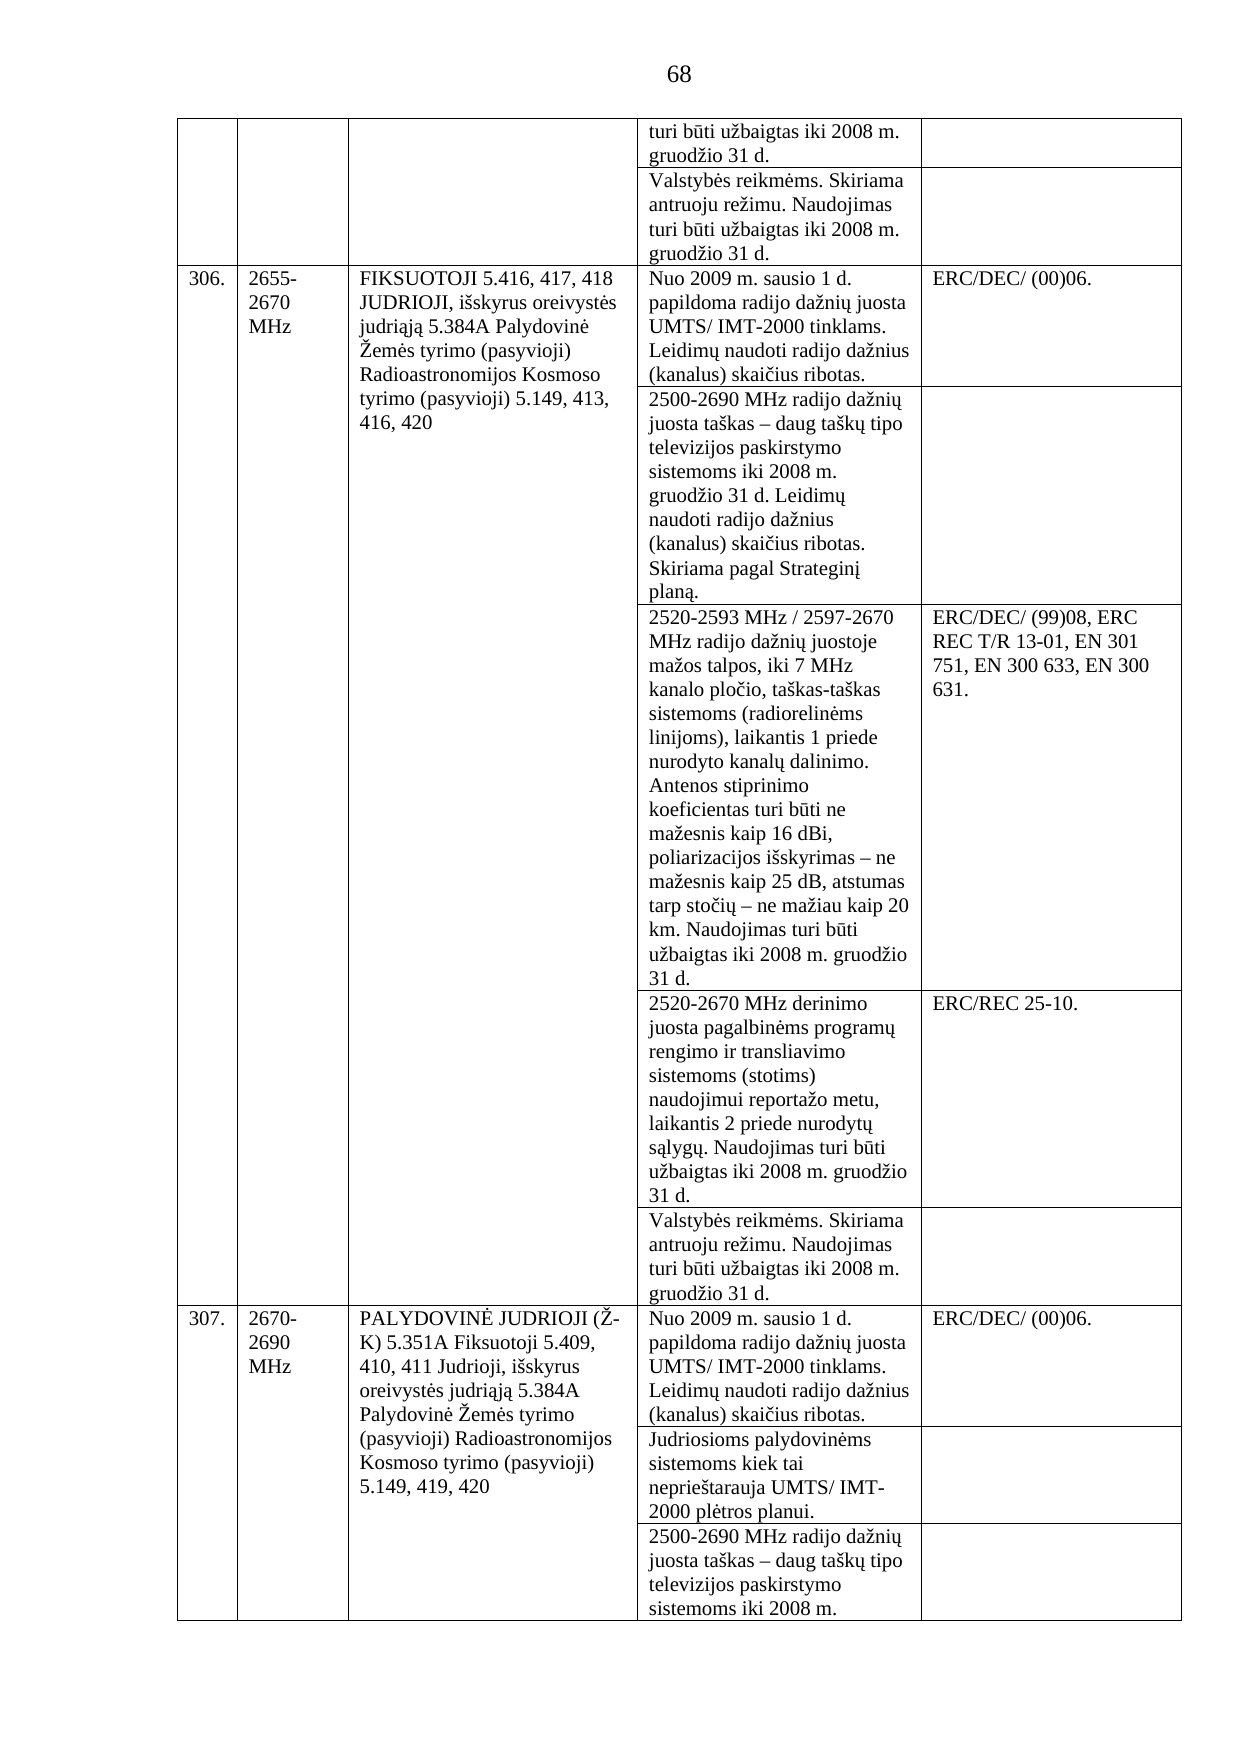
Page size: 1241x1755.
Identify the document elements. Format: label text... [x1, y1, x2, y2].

table_cell Nuo 2009 m. sausio 1 d. papildoma radijo dažnių juosta UMTS/ IMT-2000 tinklams. Leidimų naudoti radijo dažnius (kanalus) skaičius ribotas. [638, 1306, 921, 1426]
table_cell ERC/DEC/ (99)08, ERC REC T/R 13-01, EN 301 751, EN 300 633, EN 300 631. [922, 605, 1181, 989]
table_cell [178, 119, 237, 264]
table_cell [922, 1427, 1181, 1523]
table_cell [922, 387, 1181, 603]
table_cell Valstybės reikmėms. Skiriama antruoju režimu. Naudojimas turi būti užbaigtas iki 2008 m. gruodžio 31 d. [638, 168, 921, 264]
table_cell turi būti užbaigtas iki 2008 m. gruodžio 31 d. [638, 119, 921, 167]
table_cell 2520-2670 MHz derinimo juosta pagalbinėms programų rengimo ir transliavimo sistemoms (stotims) naudojimui reportažo metu, laikantis 2 priede nurodytų sąlygų. Naudojimas turi būti užbaigtas iki 2008 m. gruodžio 31 d. [638, 991, 921, 1207]
table_cell PALYDOVINĖ JUDRIOJI (Ž-K) 5.351A Fiksuotoji 5.409, 410, 411 Judrioji, išskyrus oreivystės judriąją 5.384A Palydovinė Žemės tyrimo (pasyvioji) Radioastronomijos Kosmoso tyrimo (pasyvioji) 5.149, 419, 420 [349, 1306, 637, 1620]
table_cell 306. [178, 266, 237, 1304]
table_cell Valstybės reikmėms. Skiriama antruoju režimu. Naudojimas turi būti užbaigtas iki 2008 m. gruodžio 31 d. [638, 1208, 921, 1304]
table_cell Nuo 2009 m. sausio 1 d. papildoma radijo dažnių juosta UMTS/ IMT-2000 tinklams. Leidimų naudoti radijo dažnius (kanalus) skaičius ribotas. [638, 266, 921, 386]
table_cell 2500-2690 MHz radijo dažnių juosta taškas – daug taškų tipo televizijos paskirstymo sistemoms iki 2008 m. gruodžio 31 d. Leidimų naudoti radijo dažnius (kanalus) skaičius ribotas. Skiriama pagal Strateginį planą. [638, 387, 921, 603]
table_cell [922, 1524, 1181, 1620]
table_cell [238, 119, 348, 264]
table_cell 2520-2593 MHz / 2597-2670 MHz radijo dažnių juostoje mažos talpos, iki 7 MHz kanalo pločio, taškas-taškas sistemoms (radiorelinėms linijoms), laikantis 1 priede nurodyto kanalų dalinimo. Antenos stiprinimo koeficientas turi būti ne mažesnis kaip 16 dBi, poliarizacijos išskyrimas – ne mažesnis kaip 25 dB, atstumas tarp stočių – ne mažiau kaip 20 km. Naudojimas turi būti užbaigtas iki 2008 m. gruodžio 31 d. [638, 605, 921, 989]
table_cell [349, 119, 637, 264]
table_cell FIKSUOTOJI 5.416, 417, 418 JUDRIOJI, išskyrus oreivystės judriąją 5.384A Palydovinė Žemės tyrimo (pasyvioji) Radioastronomijos Kosmoso tyrimo (pasyvioji) 5.149, 413, 416, 420 [349, 266, 637, 1304]
table_cell ERC/DEC/ (00)06. [922, 266, 1181, 386]
table_cell Judriosioms palydovinėms sistemoms kiek tai neprieštarauja UMTS/ IMT-2000 plėtros planui. [638, 1427, 921, 1523]
table_cell ERC/REC 25-10. [922, 991, 1181, 1207]
table_cell ERC/DEC/ (00)06. [922, 1306, 1181, 1426]
table_cell 2500-2690 MHz radijo dažnių juosta taškas – daug taškų tipo televizijos paskirstymo sistemoms iki 2008 m. [638, 1524, 921, 1620]
table_cell 2655-2670 MHz [238, 266, 348, 1304]
table_cell 307. [178, 1306, 237, 1620]
table_cell [922, 168, 1181, 264]
table_cell [922, 1208, 1181, 1304]
table_cell [922, 119, 1181, 167]
table_cell 2670-2690 MHz [238, 1306, 348, 1620]
